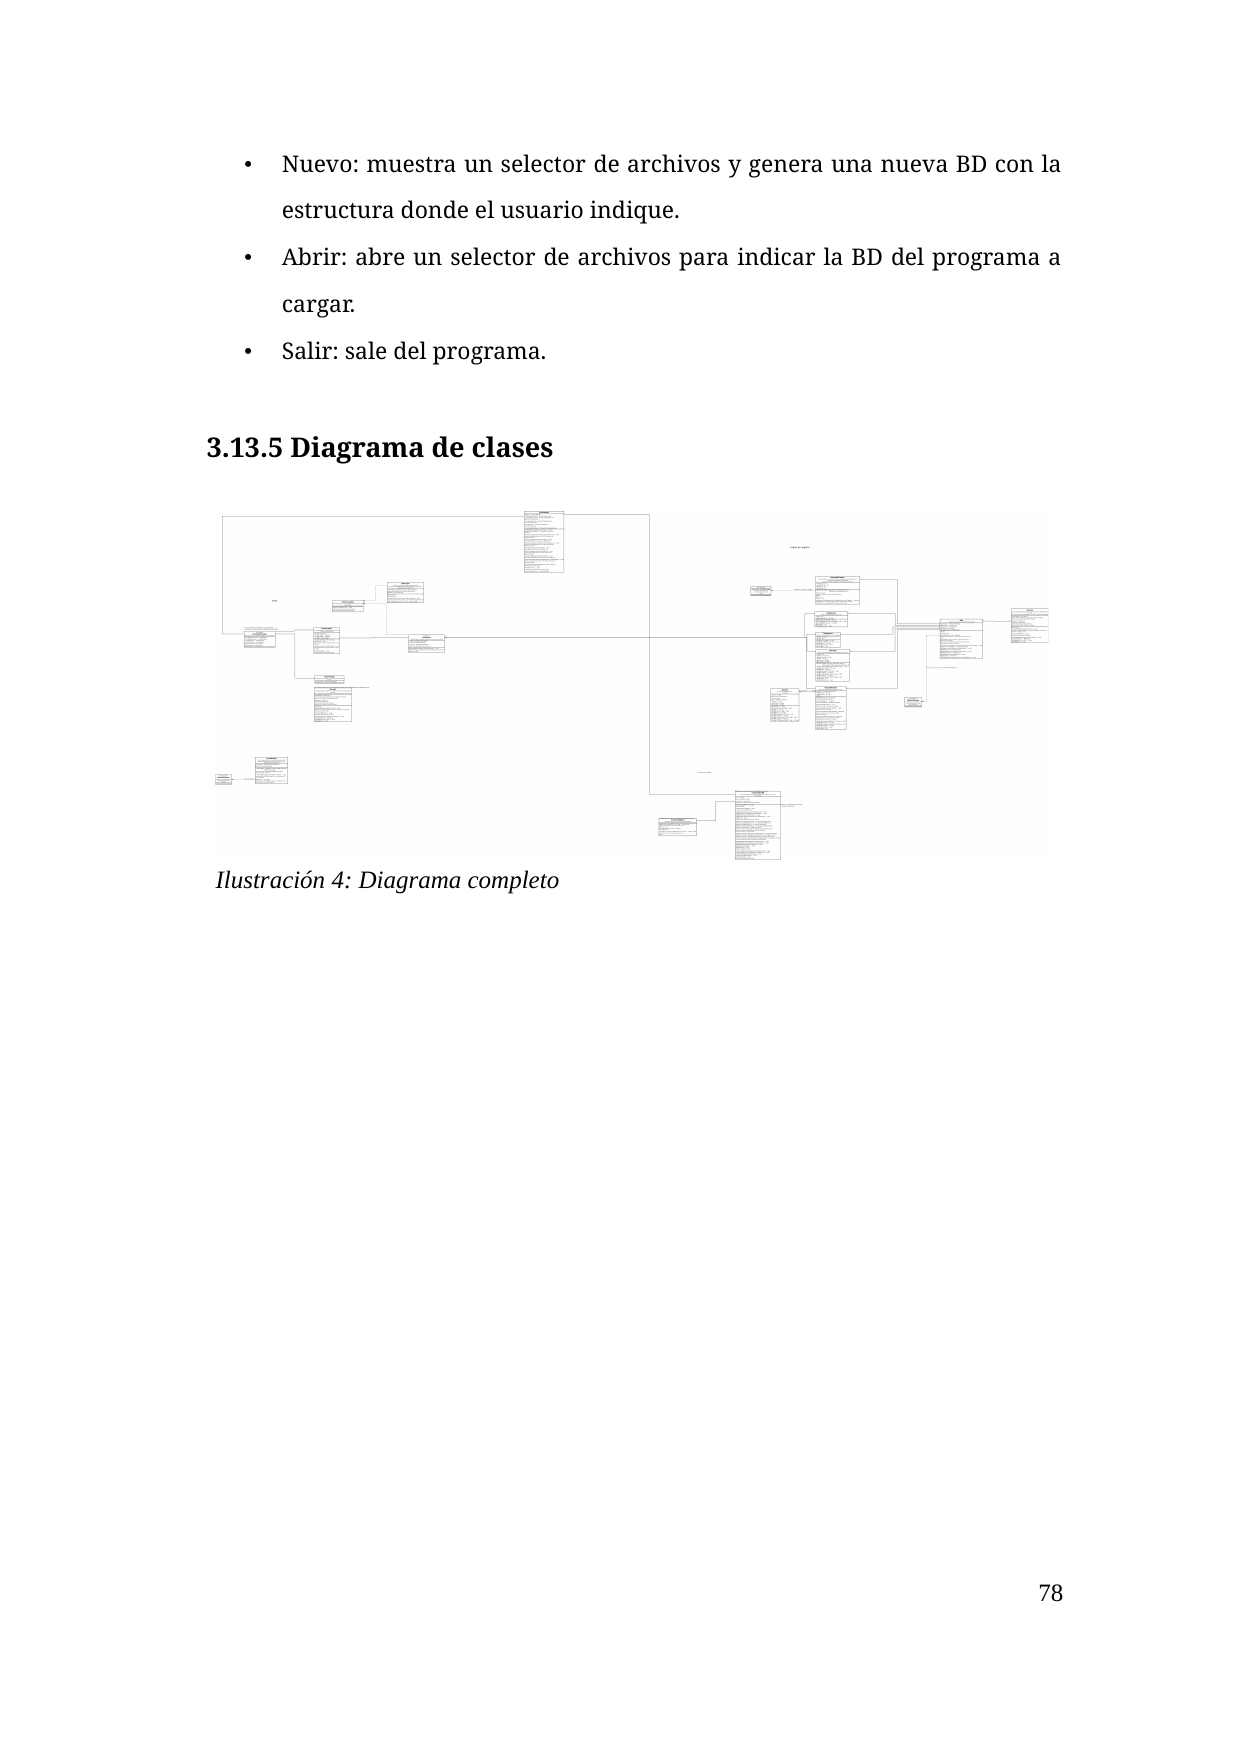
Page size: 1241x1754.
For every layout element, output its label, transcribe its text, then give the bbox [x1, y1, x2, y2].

list Abrir: abre un selector de archivos para indicar la BD del programa a cargar. [244, 241, 1063, 319]
list Salir: sale del programa. [244, 335, 1063, 366]
picture [215, 511, 1049, 860]
list Nuevo: muestra un selector de archivos y genera una nueva BD con la estructura donde el usuario indique. [244, 148, 1063, 226]
text Ilustración 4: Diagrama completo [215, 860, 1048, 894]
text 3.13.5 Diagrama de clases [207, 429, 1063, 466]
